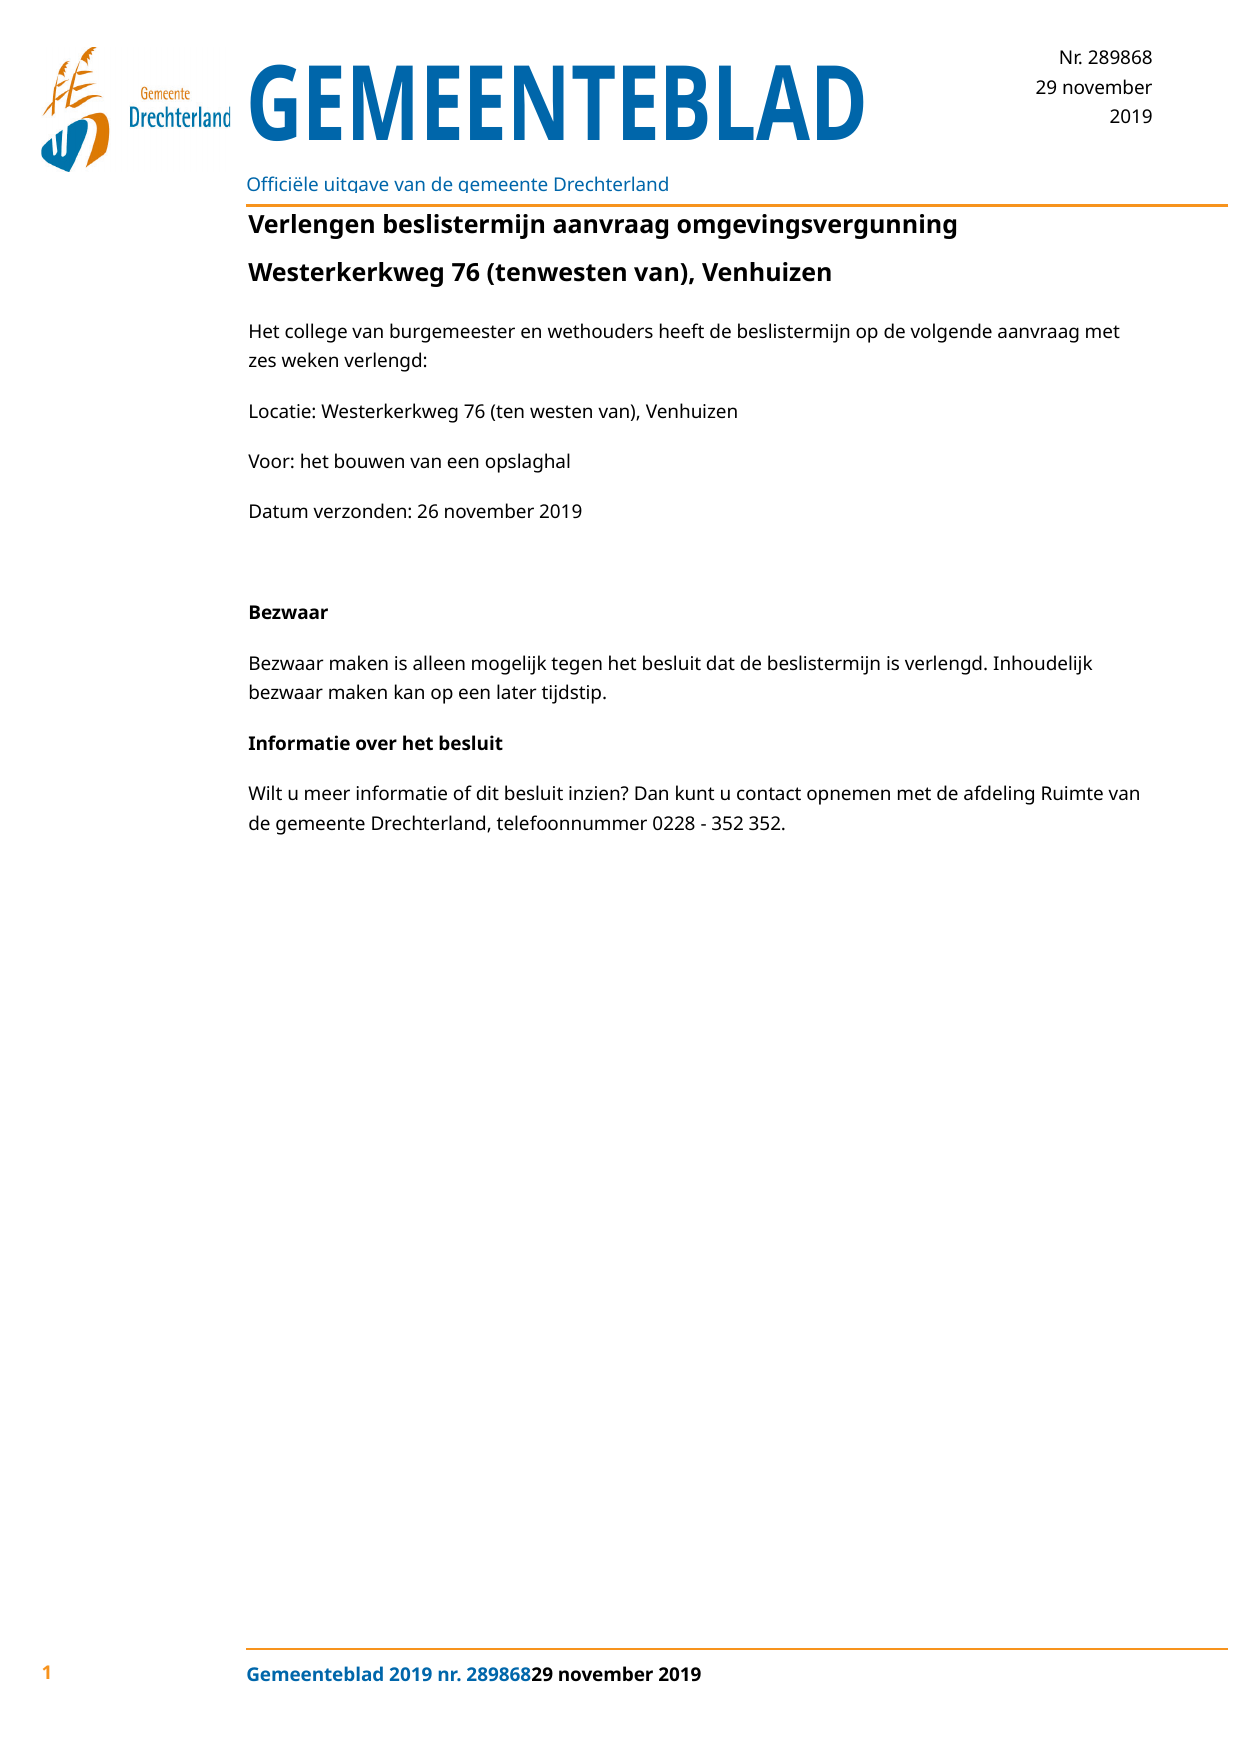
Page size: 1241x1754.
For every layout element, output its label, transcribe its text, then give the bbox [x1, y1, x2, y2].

text Locatie: Westerkerkweg 76 (ten westen van), Venhuizen [248, 398, 1152, 424]
text Voor: het bouwen van een opslaghal [248, 448, 1152, 474]
picture [41, 158, 64, 172]
text Datum verzonden: 26 november 2019 [248, 499, 1152, 524]
picture [226, 115, 231, 124]
text Bezwaar maken is alleen mogelijk tegen het besluit dat de beslistermijn is verlengd. Inhoudelijk bezwaar maken kan op een later tijdstip. [248, 650, 1152, 705]
text Verlengen beslistermijn aanvraag omgevingsvergunning Westerkerkweg 76 (tenwesten van), Venhuizen [248, 207, 1152, 288]
text Het college van burgemeester en wethouders heeft de beslistermijn op de volgende aanvraag met zes weken verlengd: [248, 318, 1152, 373]
text Wilt u meer informatie of dit besluit inzien? Dan kunt u contact opnemen met de afdeling Ruimte van de gemeente Drechterland, telefoonnummer 0228 - 352 352. [248, 780, 1152, 836]
text Informatie over het besluit [248, 730, 1152, 756]
picture [41, 47, 231, 172]
text Bezwaar [248, 599, 1152, 625]
